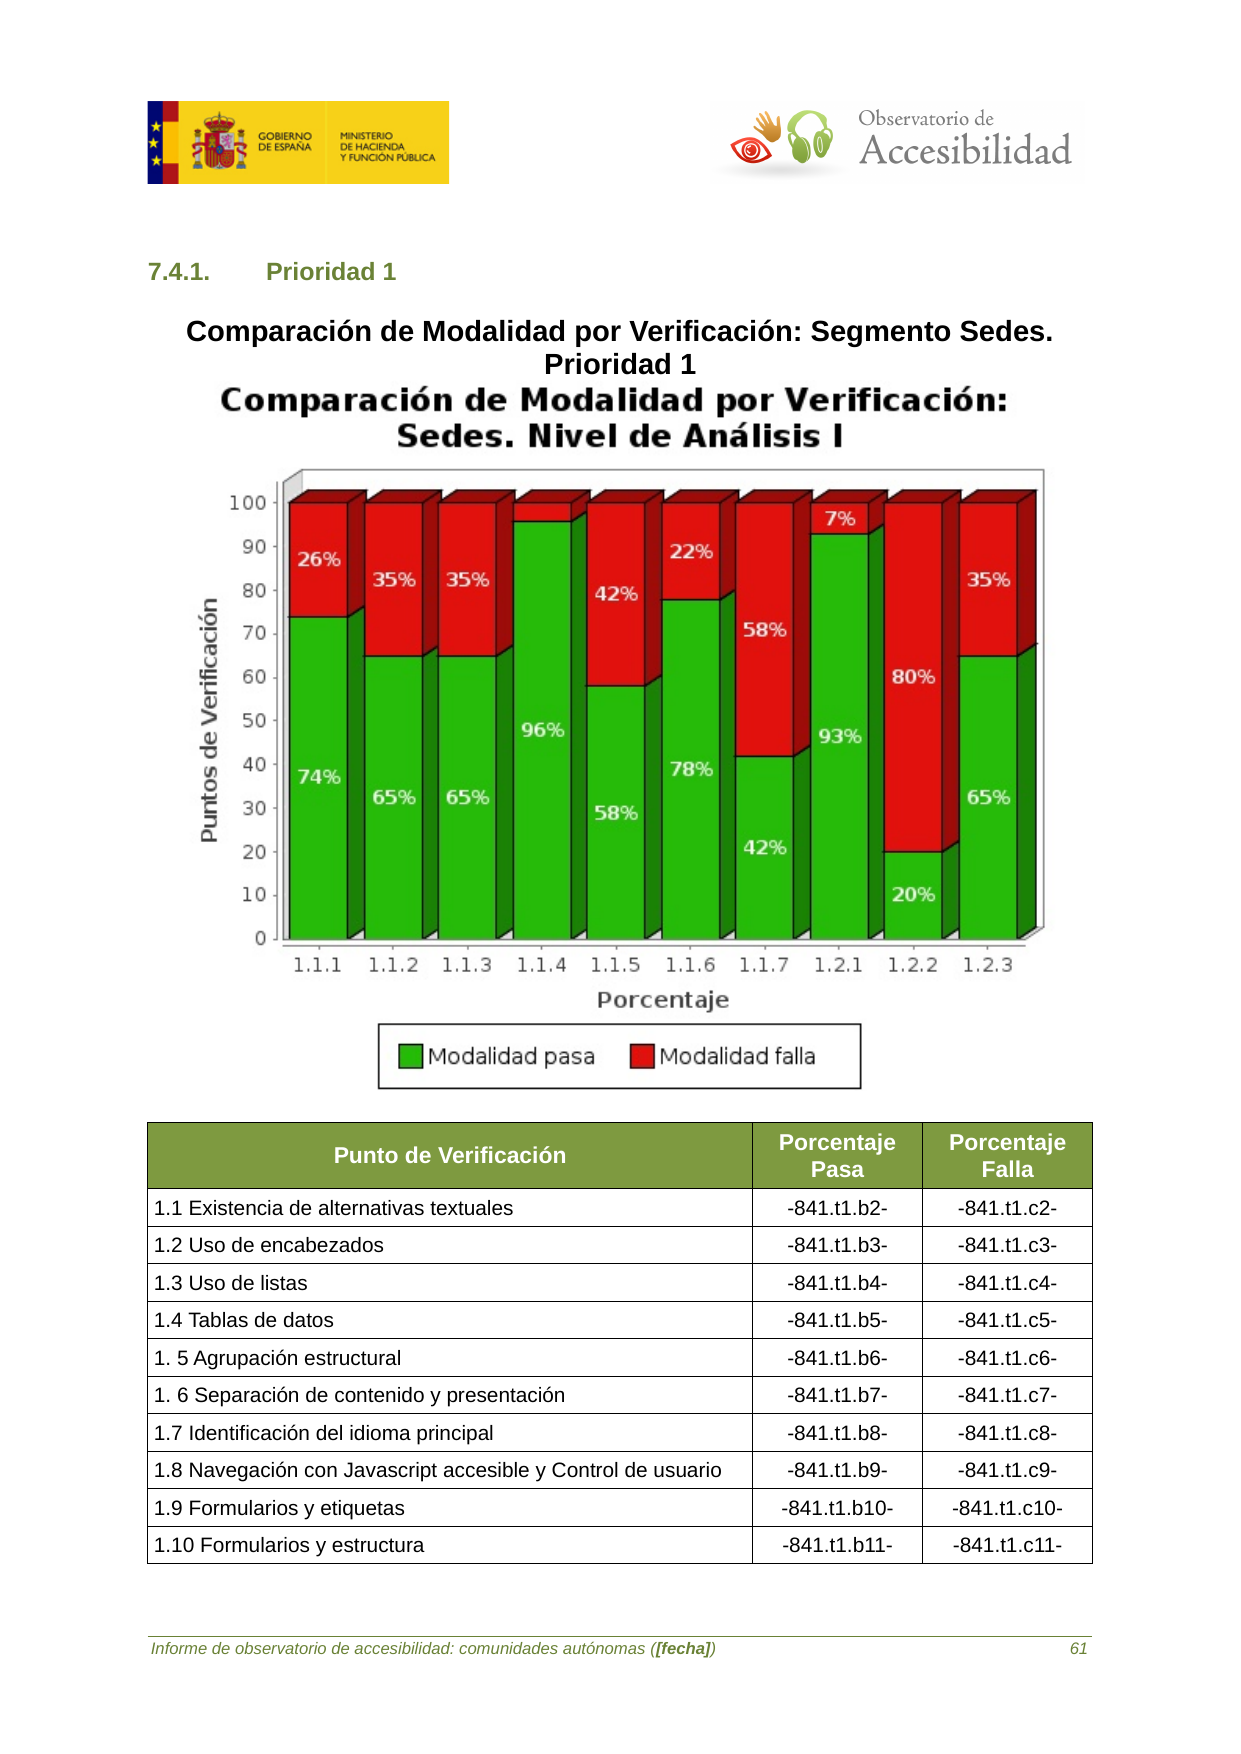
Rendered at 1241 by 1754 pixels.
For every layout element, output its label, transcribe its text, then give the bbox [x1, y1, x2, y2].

table_cell -841.t1.c2- [923, 1189, 1092, 1226]
table_cell 1.4 Tablas de datos [148, 1302, 752, 1338]
table_cell 1. 5 Agrupación estructural [148, 1339, 752, 1376]
text Comparación de Modalidad por Verificación: Segmento Sedes. Prioridad 1 [148, 314, 1092, 381]
picture [178, 380, 1062, 1091]
table_cell 1.3 Uso de listas [148, 1264, 752, 1301]
picture [147, 101, 450, 184]
table_cell -841.t1.b2- [753, 1189, 922, 1226]
table_header Porcentaje Falla [923, 1123, 1092, 1188]
table_cell -841.t1.c3- [923, 1227, 1092, 1263]
table_cell -841.t1.b8- [753, 1414, 922, 1451]
table_cell 1.1 Existencia de alternativas textuales [148, 1189, 752, 1226]
table_header Punto de Verificación [148, 1123, 752, 1188]
table_cell -841.t1.c9- [923, 1452, 1092, 1488]
table_cell 1.8 Navegación con Javascript accesible y Control de usuario [148, 1452, 752, 1488]
table_cell 1.9 Formularios y etiquetas [148, 1489, 752, 1526]
table_cell -841.t1.b5- [753, 1302, 922, 1338]
table_cell -841.t1.b7- [753, 1377, 922, 1413]
table_cell -841.t1.c4- [923, 1264, 1092, 1301]
table_cell -841.t1.c8- [923, 1414, 1092, 1451]
table_cell -841.t1.c7- [923, 1377, 1092, 1413]
table_cell -841.t1.b9- [753, 1452, 922, 1488]
table_cell -841.t1.b6- [753, 1339, 922, 1376]
table_cell -841.t1.b11- [753, 1527, 922, 1563]
table_cell -841.t1.b4- [753, 1264, 922, 1301]
table_cell 1. 6 Separación de contenido y presentación [148, 1377, 752, 1413]
table_cell 1.10 Formularios y estructura [148, 1527, 752, 1563]
picture [710, 101, 1086, 184]
table_cell -841.t1.b10- [753, 1489, 922, 1526]
subtitle Prioridad 1 [148, 257, 1092, 286]
table_header Porcentaje Pasa [753, 1123, 922, 1188]
table_cell -841.t1.c11- [923, 1527, 1092, 1563]
table_cell -841.t1.c6- [923, 1339, 1092, 1376]
table_cell 1.2 Uso de encabezados [148, 1227, 752, 1263]
table_cell -841.t1.b3- [753, 1227, 922, 1263]
table_cell 1.7 Identificación del idioma principal [148, 1414, 752, 1451]
table_cell -841.t1.c5- [923, 1302, 1092, 1338]
table_cell -841.t1.c10- [923, 1489, 1092, 1526]
